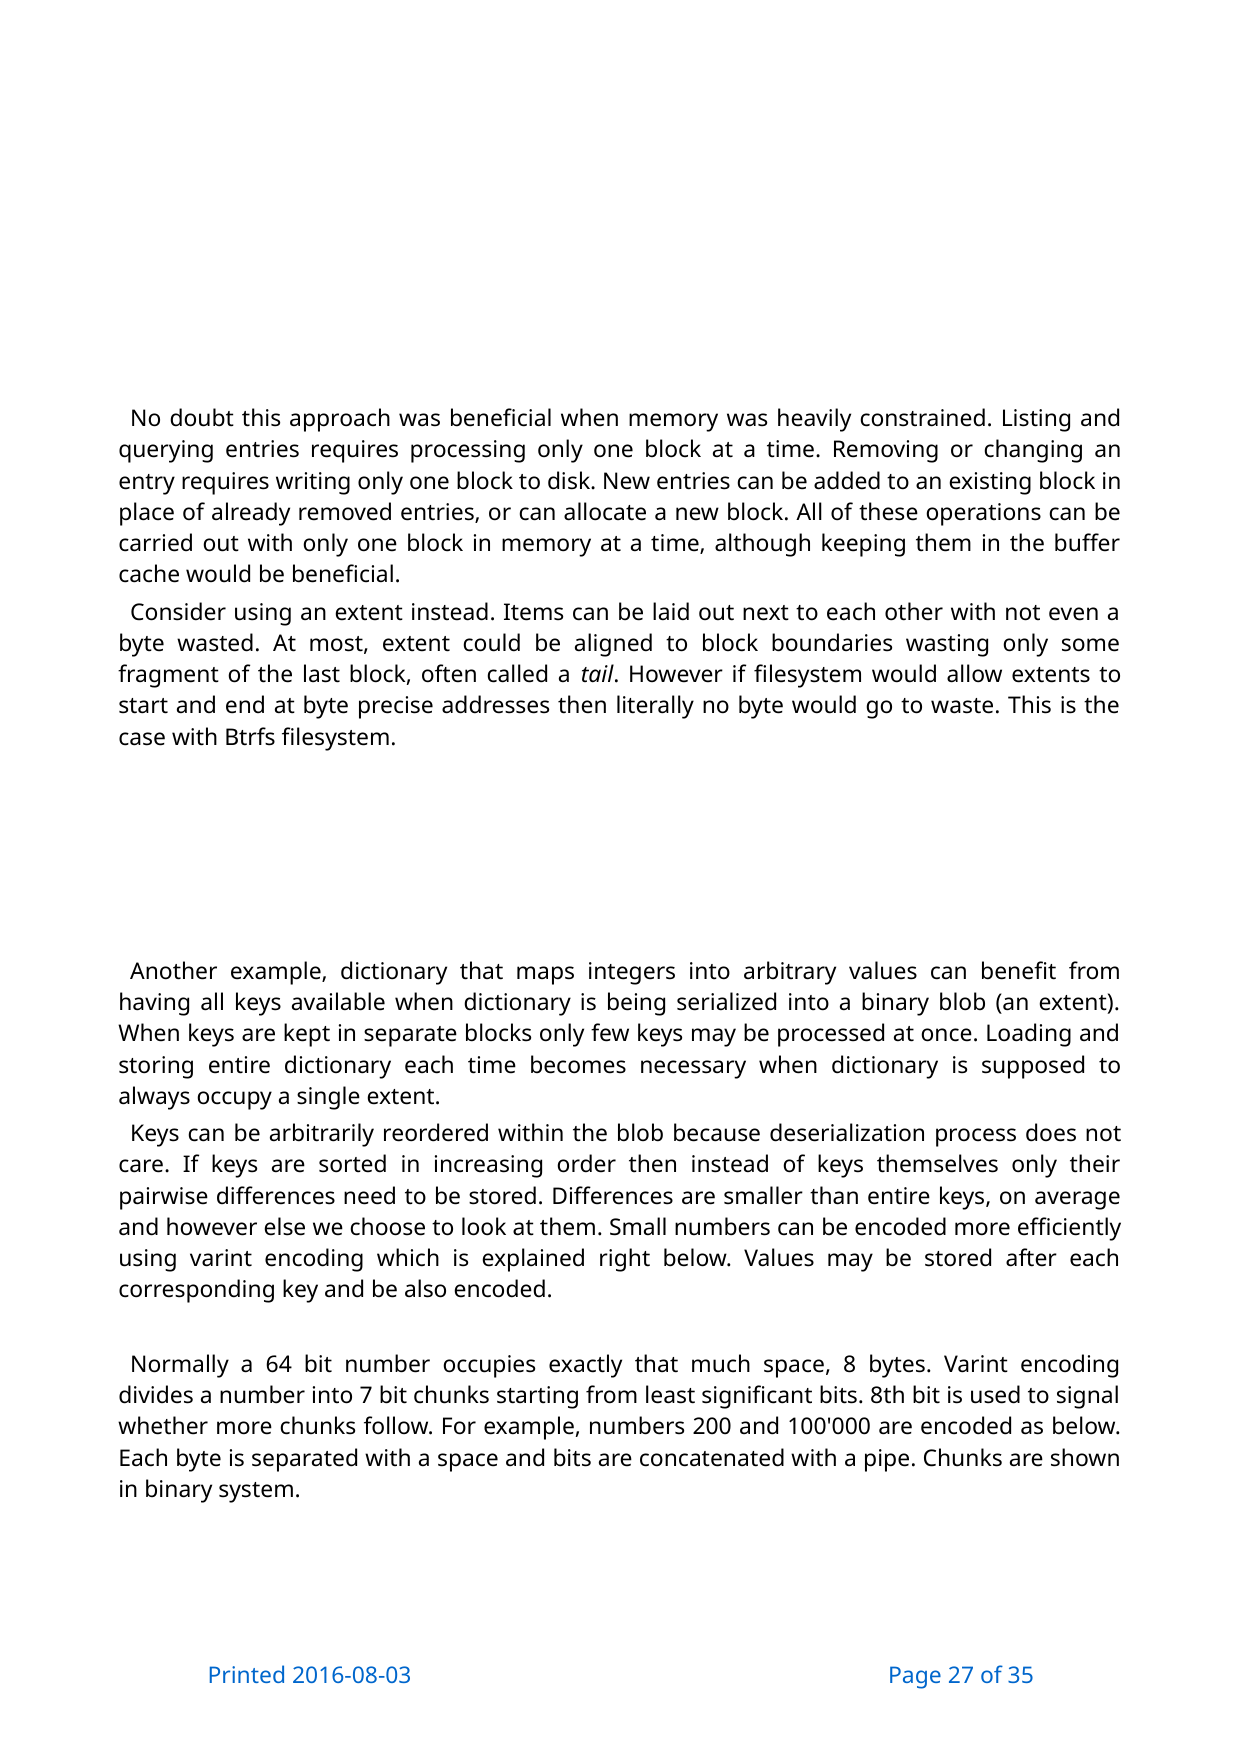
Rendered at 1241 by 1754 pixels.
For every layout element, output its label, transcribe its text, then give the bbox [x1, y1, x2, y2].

text Another example, dictionary that maps integers into arbitrary values can benefit from having all keys available when dictionary is being serialized into a binary blob (an extent). When keys are kept in separate blocks only few keys may be processed at once. Loading and storing entire dictionary each time becomes necessary when dictionary is supposed to always occupy a single extent. [118, 955, 1122, 1111]
text No doubt this approach was beneficial when memory was heavily constrained. Listing and querying entries requires processing only one block at a time. Removing or changing an entry requires writing only one block to disk. New entries can be added to an existing block in place of already removed entries, or can allocate a new block. All of these operations can be carried out with only one block in memory at a time, although keeping them in the buffer cache would be beneficial. [118, 402, 1122, 589]
text Normally a 64 bit number occupies exactly that much space, 8 bytes. Varint encoding divides a number into 7 bit chunks starting from least significant bits. 8th bit is used to signal whether more chunks follow. For example, numbers 200 and 100'000 are encoded as below. Each byte is separated with a space and bits are concatenated with a pipe. Chunks are shown in binary system. [118, 1348, 1122, 1504]
text Consider using an extent instead. Items can be laid out next to each other with not even a byte wasted. At most, extent could be aligned to block boundaries wasting only some fragment of the last block, often called a tail. However if filesystem would allow extents to start and end at byte precise addresses then literally no byte would go to waste. This is the case with Btrfs filesystem. [118, 596, 1122, 752]
text Keys can be arbitrarily reordered within the blob because deserialization process does not care. If keys are sorted in increasing order then instead of keys themselves only their pairwise differences need to be stored. Differences are smaller than entire keys, on average and however else we choose to look at them. Small numbers can be encoded more efficiently using varint encoding which is explained right below. Values may be stored after each corresponding key and be also encoded. [118, 1117, 1122, 1304]
